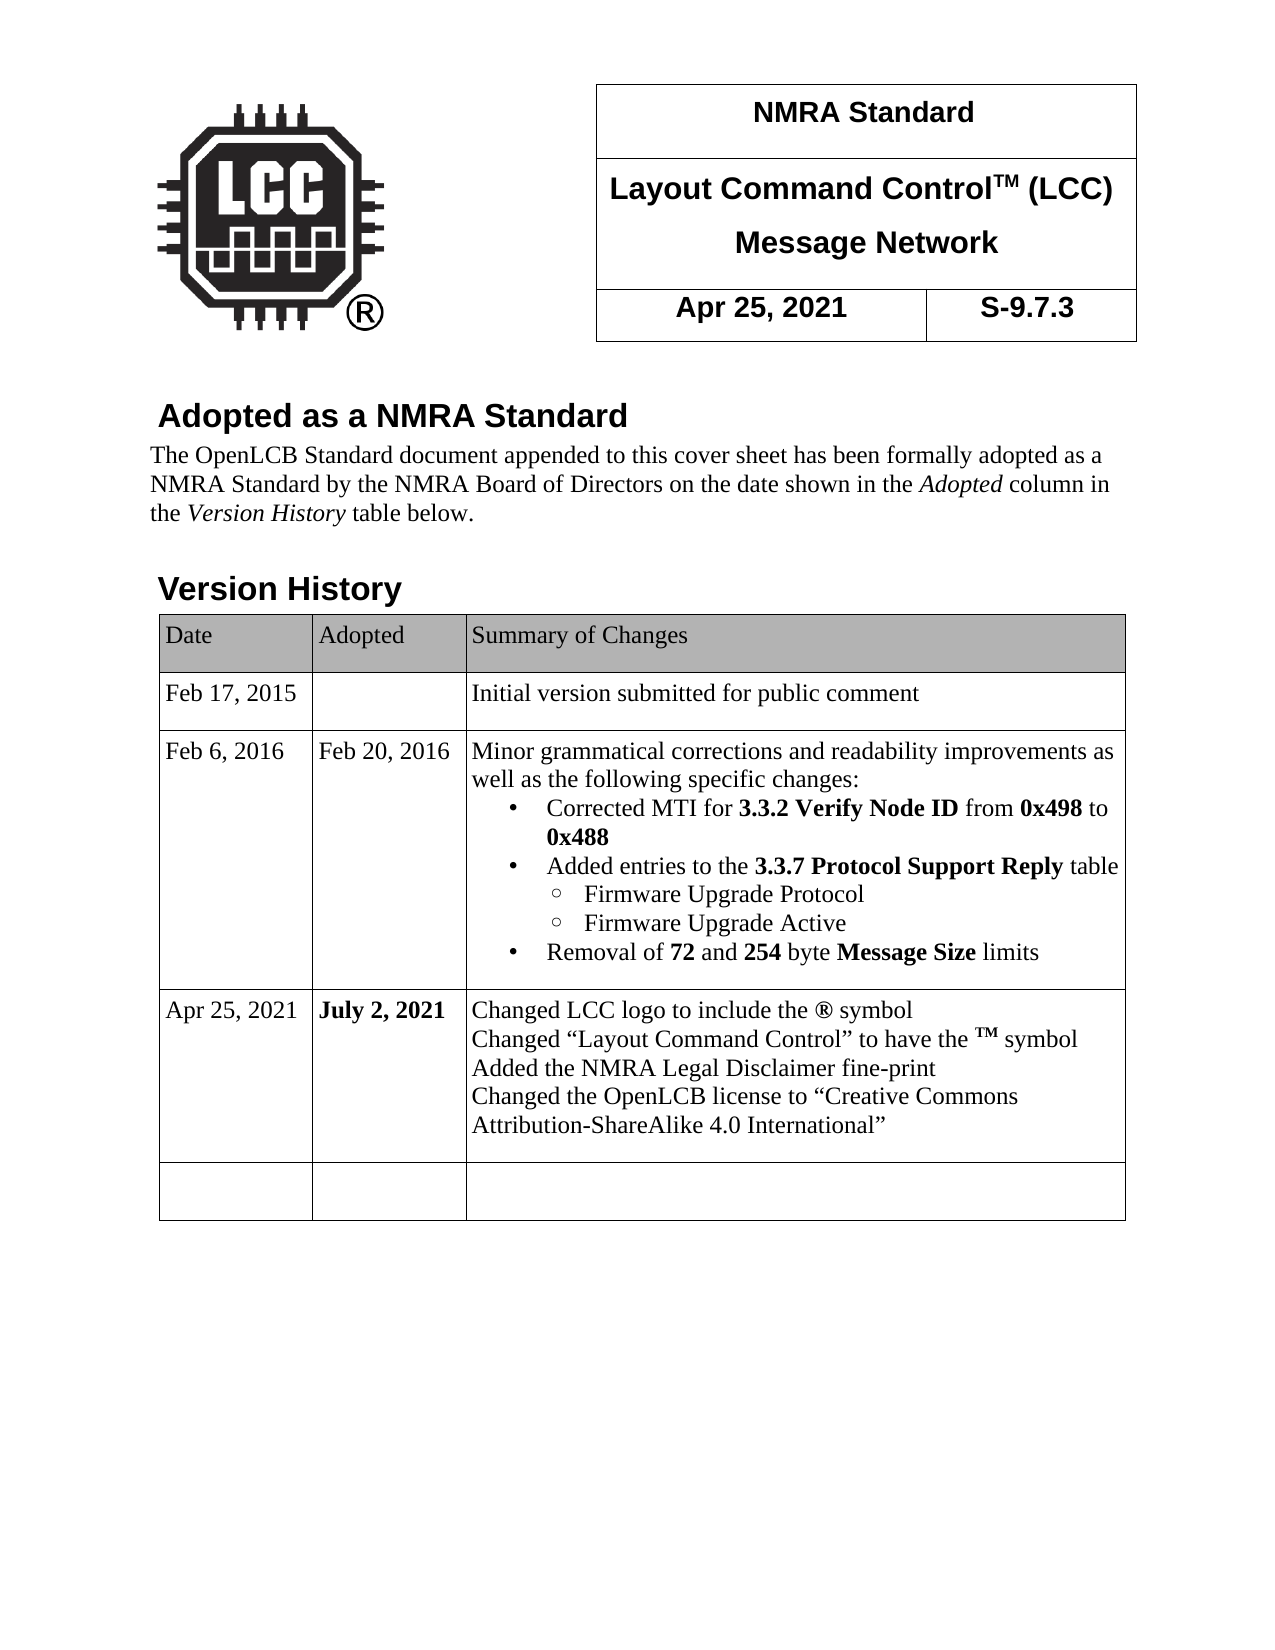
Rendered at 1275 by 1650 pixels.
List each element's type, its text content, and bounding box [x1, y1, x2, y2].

table_cell [313, 673, 466, 730]
subtitle Adopted as a NMRA Standard [112, 396, 1125, 434]
table_header Adopted [313, 615, 466, 672]
table_cell Feb 6, 2016 [160, 731, 312, 989]
table_header Summary of Changes [467, 615, 1125, 672]
table_cell Initial version submitted for public comment [467, 673, 1125, 730]
table_cell Feb 17, 2015 [160, 673, 312, 730]
picture [138, 85, 405, 347]
subtitle Version History [112, 569, 1125, 608]
table_cell Apr 25, 2021 [160, 990, 312, 1162]
text The OpenLCB Standard document appended to this cover sheet has been formally adopted as a NMRA Standard by the NMRA Board of Directors on the date shown in the Adopted column in the Version History table below. [150, 440, 1125, 527]
table_cell [160, 1163, 312, 1220]
table_cell Feb 20, 2016 [313, 731, 466, 989]
table_header Date [160, 615, 312, 672]
table_cell Changed LCC logo to include the ® symbol Changed “Layout Command Control” to have the TM symbol Added the NMRA Legal Disclaimer fine-print Changed the OpenLCB license to “Creative Commons Attribution-ShareAlike 4.0 International” [467, 990, 1125, 1162]
table_cell July 2, 2021 [313, 990, 466, 1162]
table_cell Minor grammatical corrections and readability improvements as well as the following specific changes: Corrected MTI for 3.3.2 Verify Node ID from 0x498 to 0x488 Added entries to the 3.3.7 Protocol Support Reply table Firmware Upgrade Protocol Firmware Upgrade Active Removal of 72 and 254 byte Message Size limits [467, 731, 1125, 989]
table_cell [313, 1163, 466, 1220]
table_cell [467, 1163, 1125, 1220]
